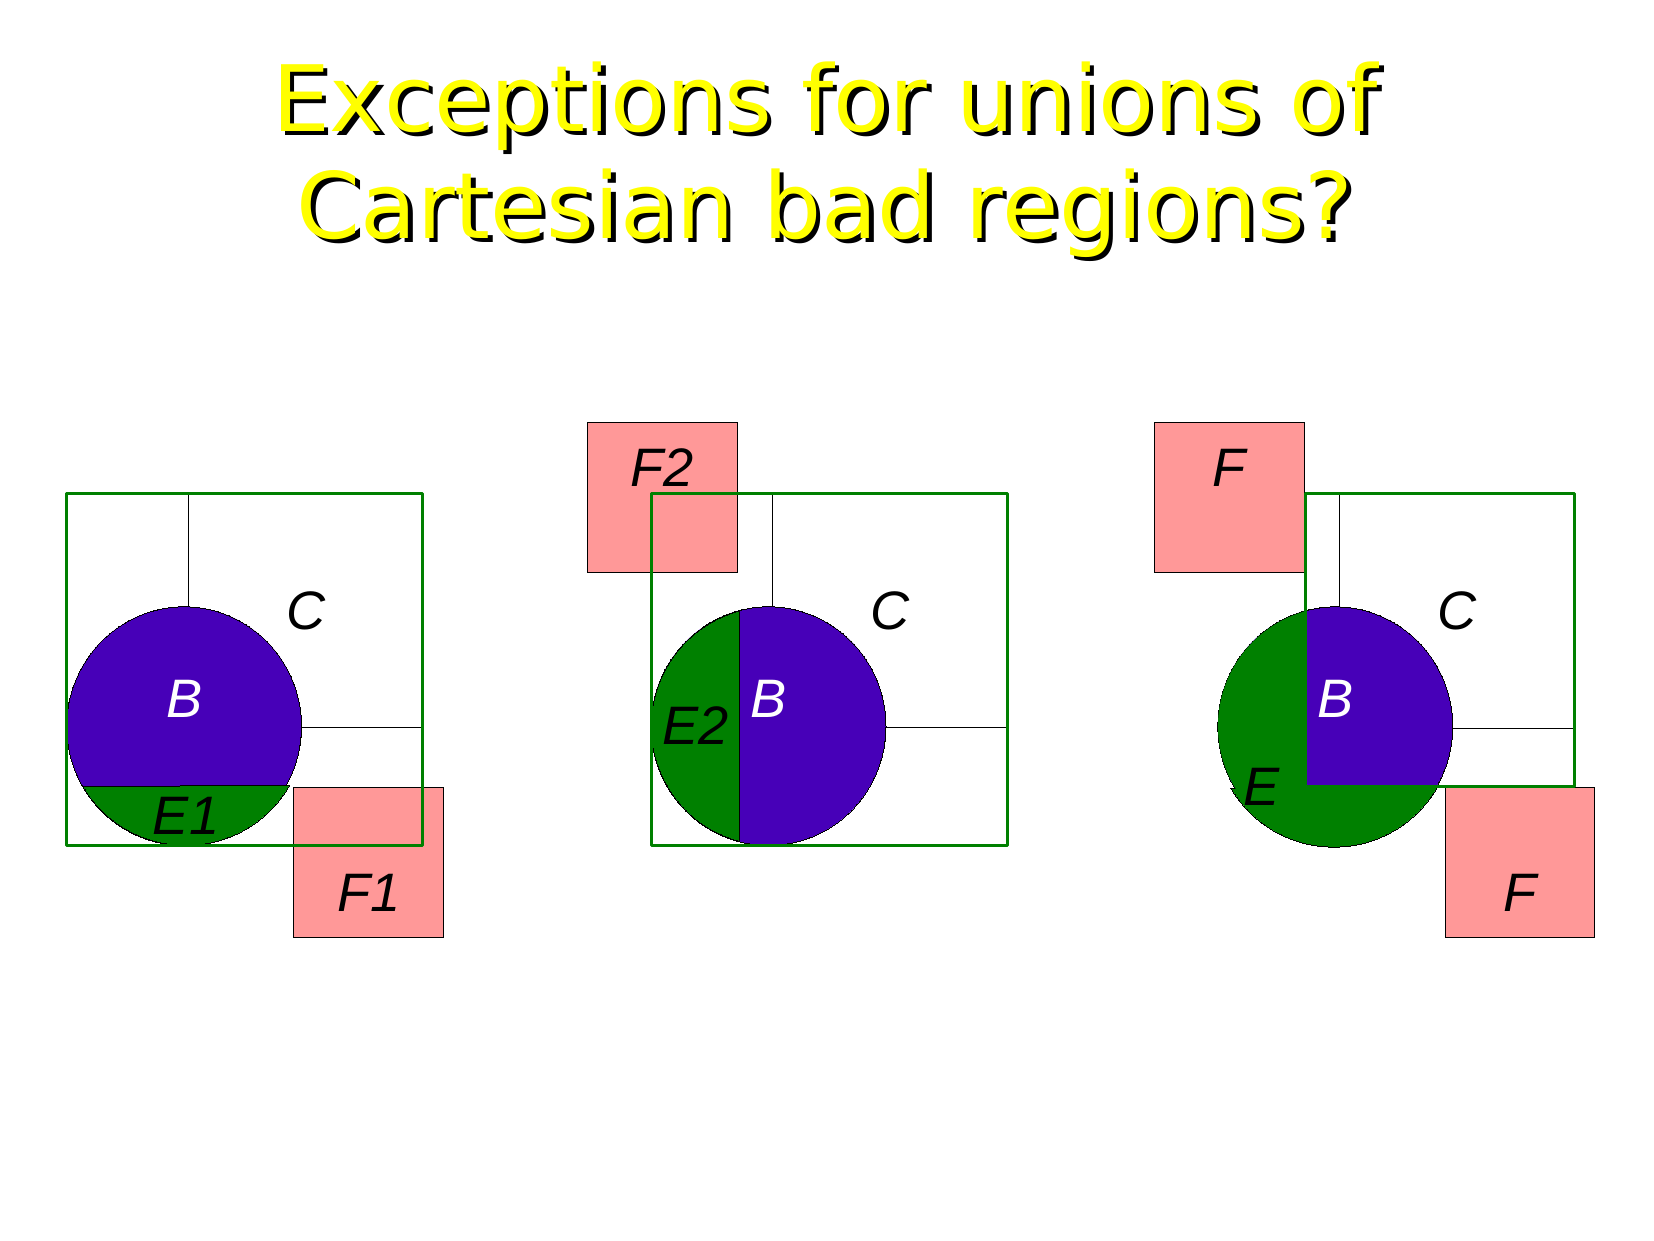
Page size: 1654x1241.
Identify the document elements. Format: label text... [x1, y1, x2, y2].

text_box [66, 493, 423, 846]
text_box F [1445, 787, 1595, 938]
title Exceptions for unions of Cartesian bad regions? [82, 45, 1570, 261]
text_box F1 [293, 787, 444, 938]
text_box F2 [587, 422, 738, 573]
text_box F [1154, 422, 1305, 573]
text_box E [1217, 611, 1307, 842]
text_box [1230, 493, 1575, 848]
text_box [651, 493, 1008, 846]
